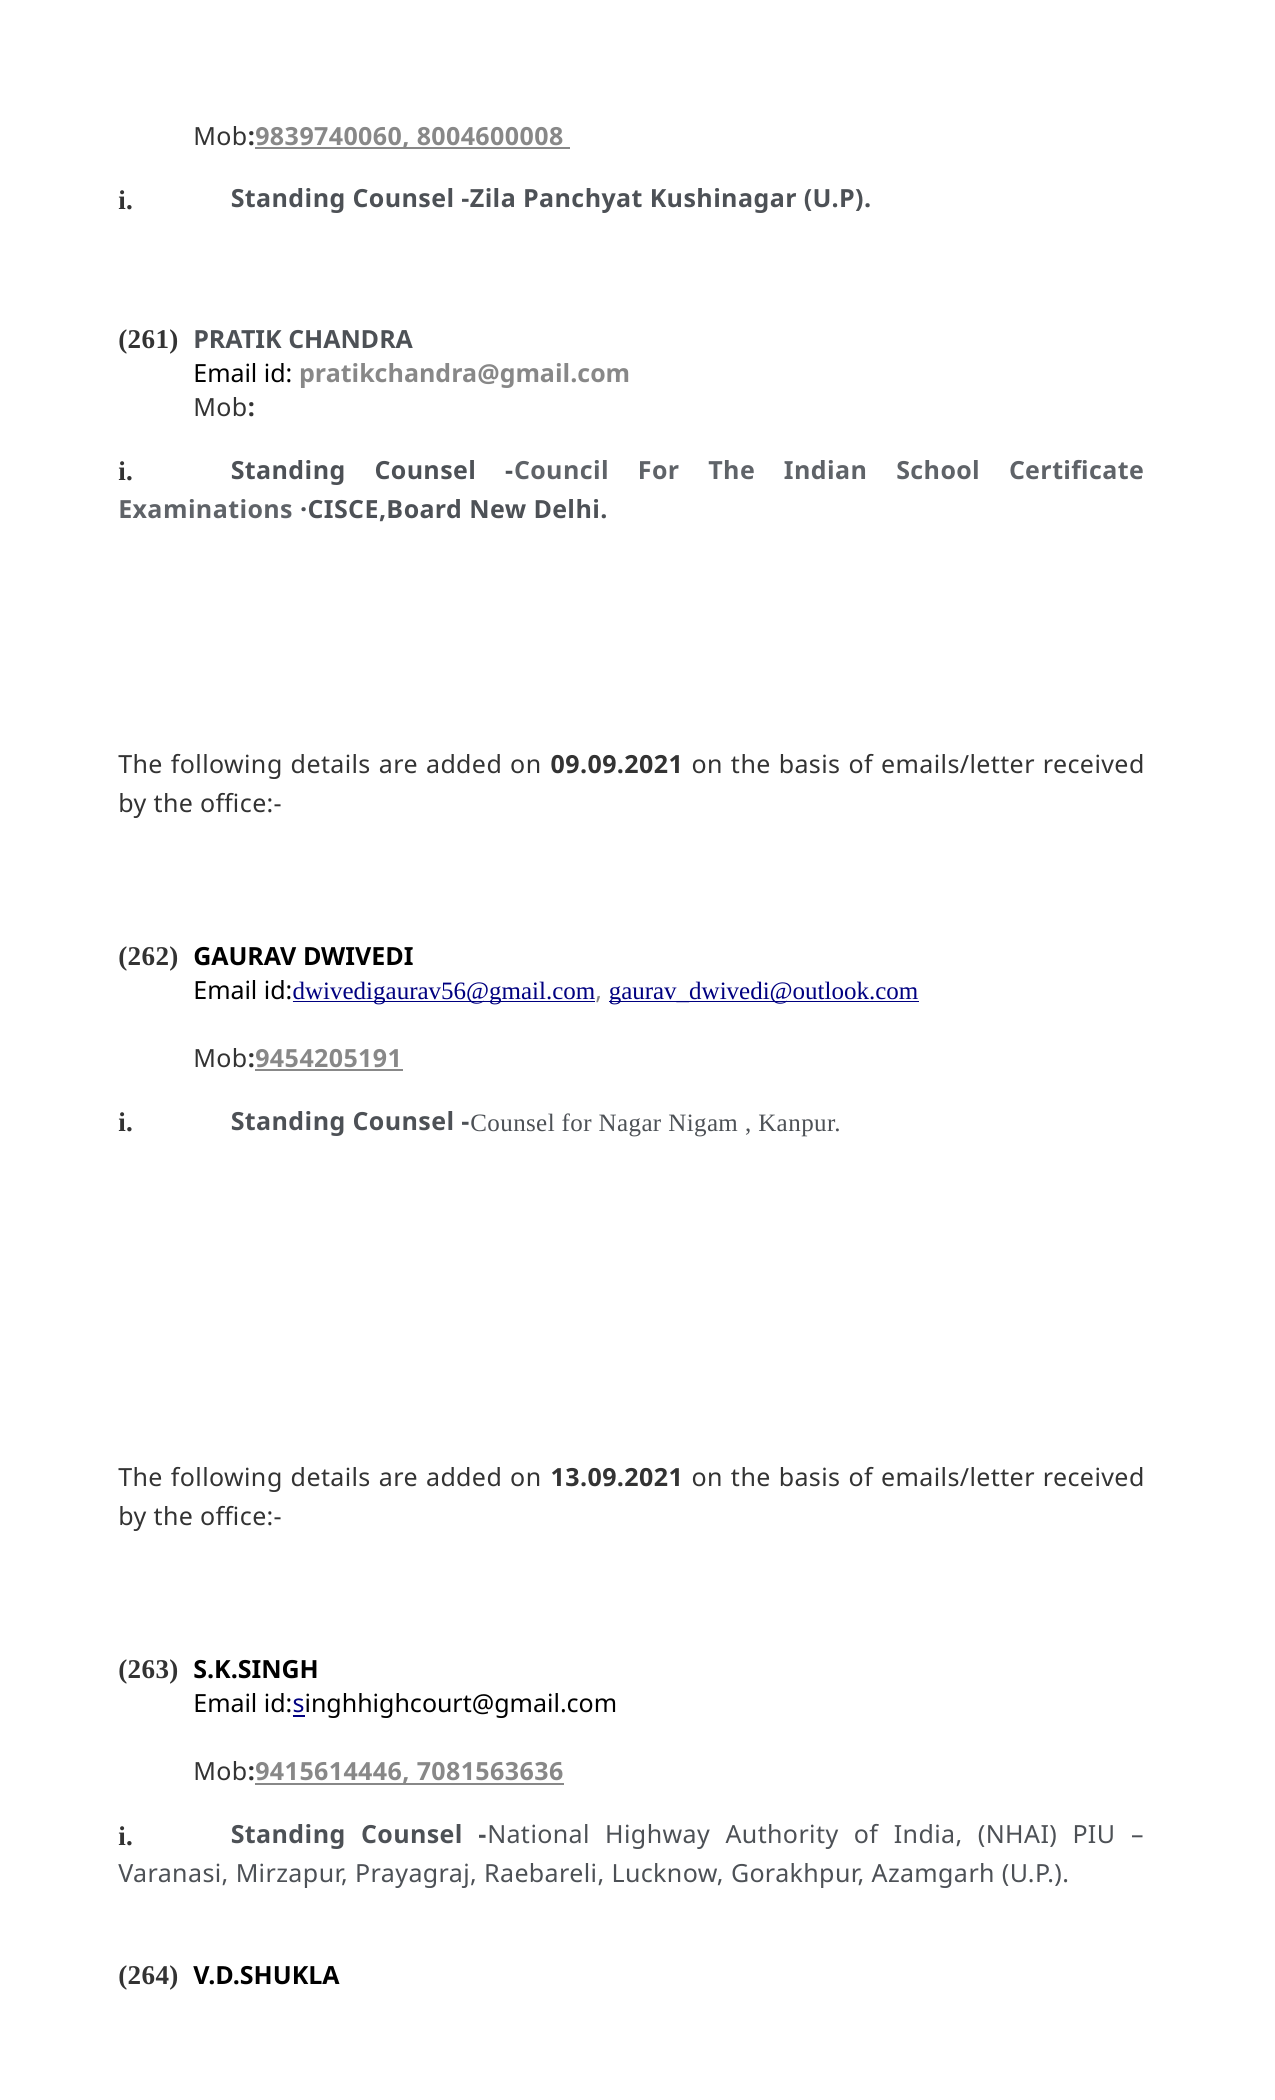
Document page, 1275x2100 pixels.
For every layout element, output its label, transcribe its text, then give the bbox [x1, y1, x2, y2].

text Email id:dwivedigaurav56@gmail.com, gaurav_dwivedi@outlook.com [118, 972, 1145, 1006]
text Email id: pratikchandra@gmail.com [118, 356, 1145, 389]
list The following details are added on 13.09.2021 on the basis of emails/letter received by the office:- [118, 1460, 1145, 1533]
text Mob: [118, 389, 1145, 424]
list Standing Counsel -Counsel for Nagar Nigam , Kanpur. [118, 1103, 1145, 1137]
text Mob:9415614446, 7081563636 [118, 1754, 1145, 1788]
text Email id:singhhighcourt@gmail.com [118, 1686, 1145, 1720]
text Mob:9454205191 [118, 1040, 1145, 1074]
list Pratik Chandra [118, 321, 1145, 356]
list S.K.Singh [118, 1652, 1145, 1686]
list Standing Counsel -Zila Panchyat Kushinagar (U.P). [118, 181, 1145, 215]
list Standing Counsel -National Highway Authority of India, (NHAI) PIU – Varanasi, Mirzapur, Prayagraj, Raebareli, Lucknow, Gorakhpur, Azamgarh (U.P.). [118, 1817, 1145, 1890]
list Standing Counsel -Council For The Indian School Certificate Examinations ·CISCE,Board New Delhi. [118, 452, 1145, 526]
list V.D.Shukla [118, 1958, 1145, 1992]
list Gaurav Dwivedi [118, 938, 1145, 972]
text Mob:9839740060, 8004600008 [118, 118, 1145, 152]
list The following details are added on 09.09.2021 on the basis of emails/letter received by the office:- [118, 746, 1145, 819]
